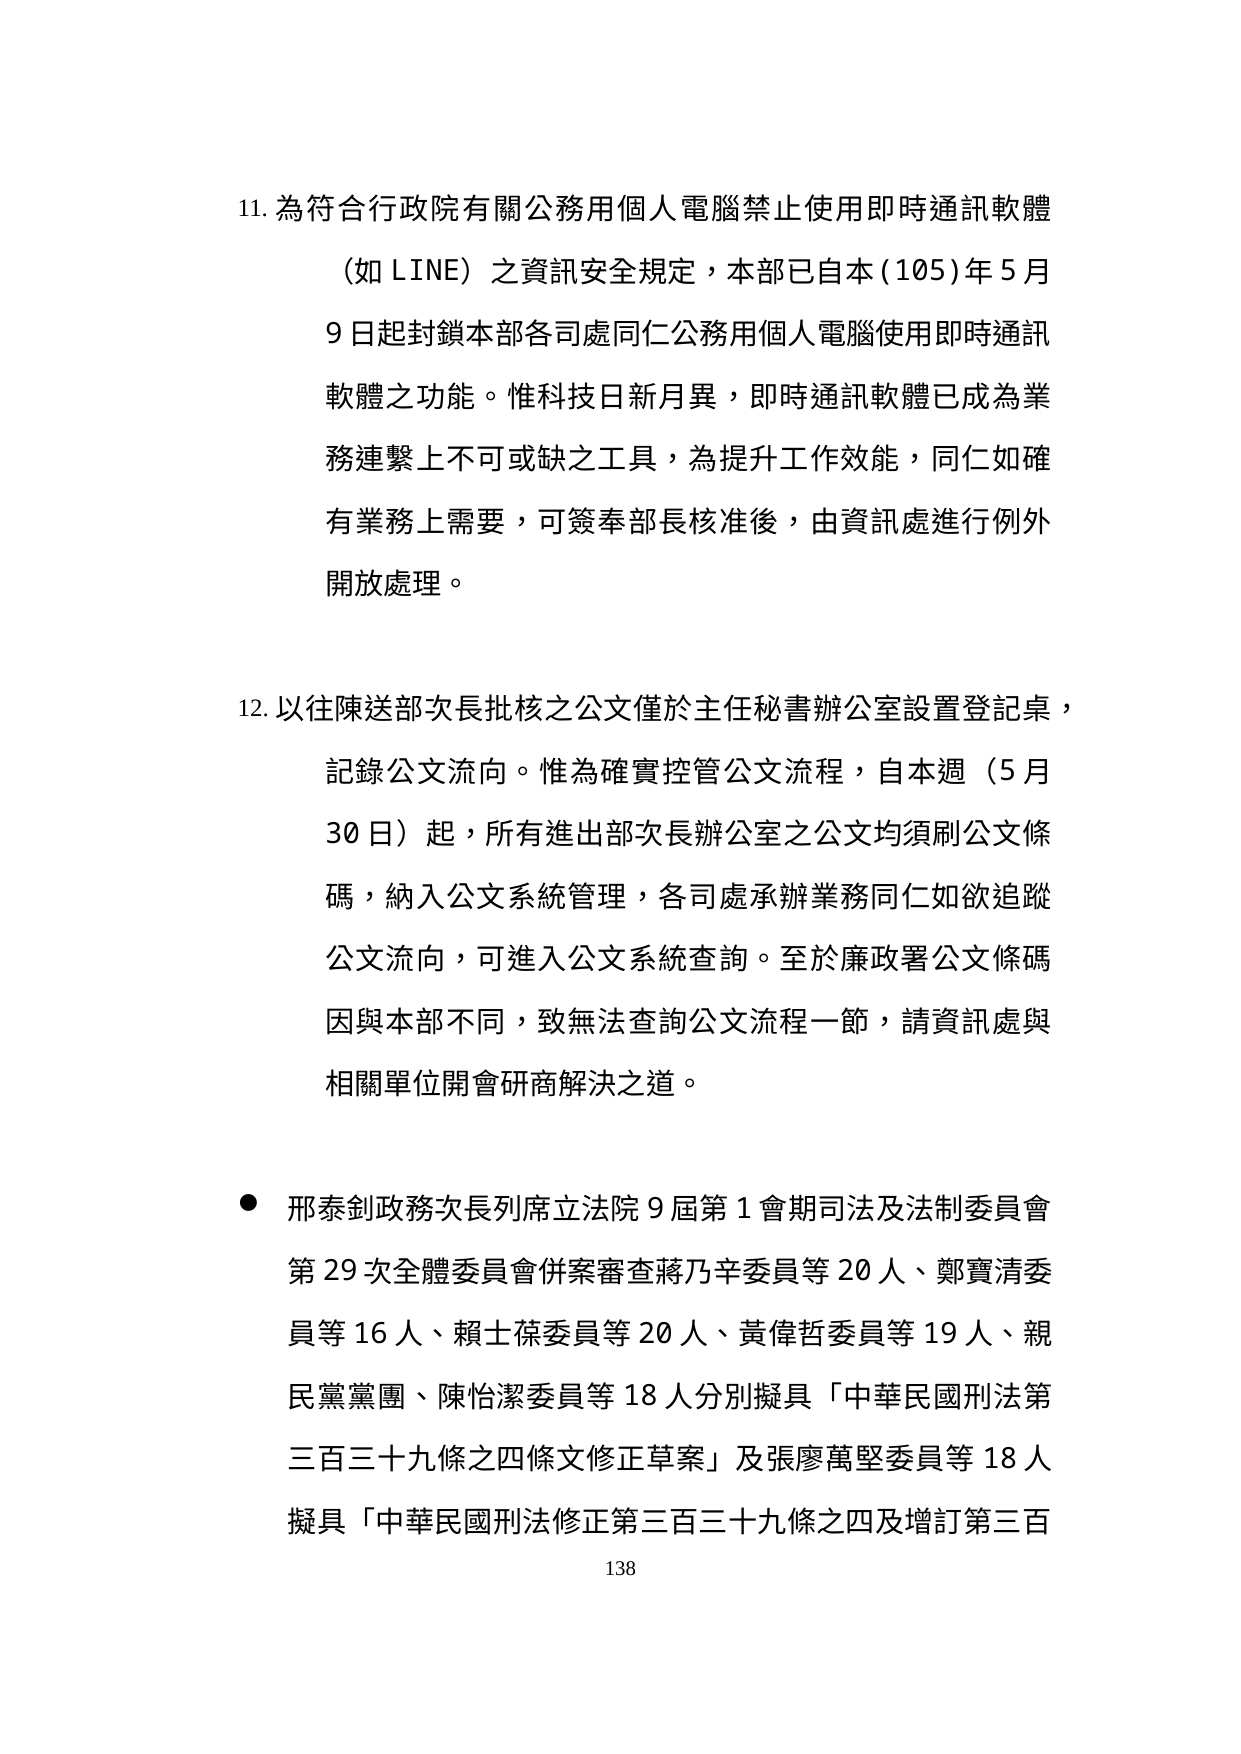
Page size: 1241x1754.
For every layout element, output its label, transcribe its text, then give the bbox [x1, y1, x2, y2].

list 為符合行政院有關公務用個人電腦禁止使用即時通訊軟體（如LINE）之資訊安全規定，本部已自本(105)年5月9日起封鎖本部各司處同仁公務用個人電腦使用即時通訊軟體之功能。惟科技日新月異，即時通訊軟體已成為業務連繫上不可或缺之工具，為提升工作效能，同仁如確有業務上需要，可簽奉部長核准後，由資訊處進行例外開放處理。 [237, 165, 1053, 603]
list 邢泰釗政務次長列席立法院9屆第1會期司法及法制委員會第29次全體委員會併案審查蔣乃辛委員等20人、鄭寶清委員等16人、賴士葆委員等20人、黃偉哲委員等19人、親民黨黨團、陳怡潔委員等18人分別擬具「中華民國刑法第三百三十九條之四條文修正草案」及張廖萬堅委員等18人擬具「中華民國刑法修正第三百三十九條之四及增訂第三百 [237, 1165, 1053, 1540]
list 以往陳送部次長批核之公文僅於主任秘書辦公室設置登記桌，記錄公文流向。惟為確實控管公文流程，自本週（5月30日）起，所有進出部次長辦公室之公文均須刷公文條碼，納入公文系統管理，各司處承辦業務同仁如欲追蹤公文流向，可進入公文系統查詢。至於廉政署公文條碼因與本部不同，致無法查詢公文流程一節，請資訊處與相關單位開會研商解決之道。 [237, 665, 1053, 1103]
